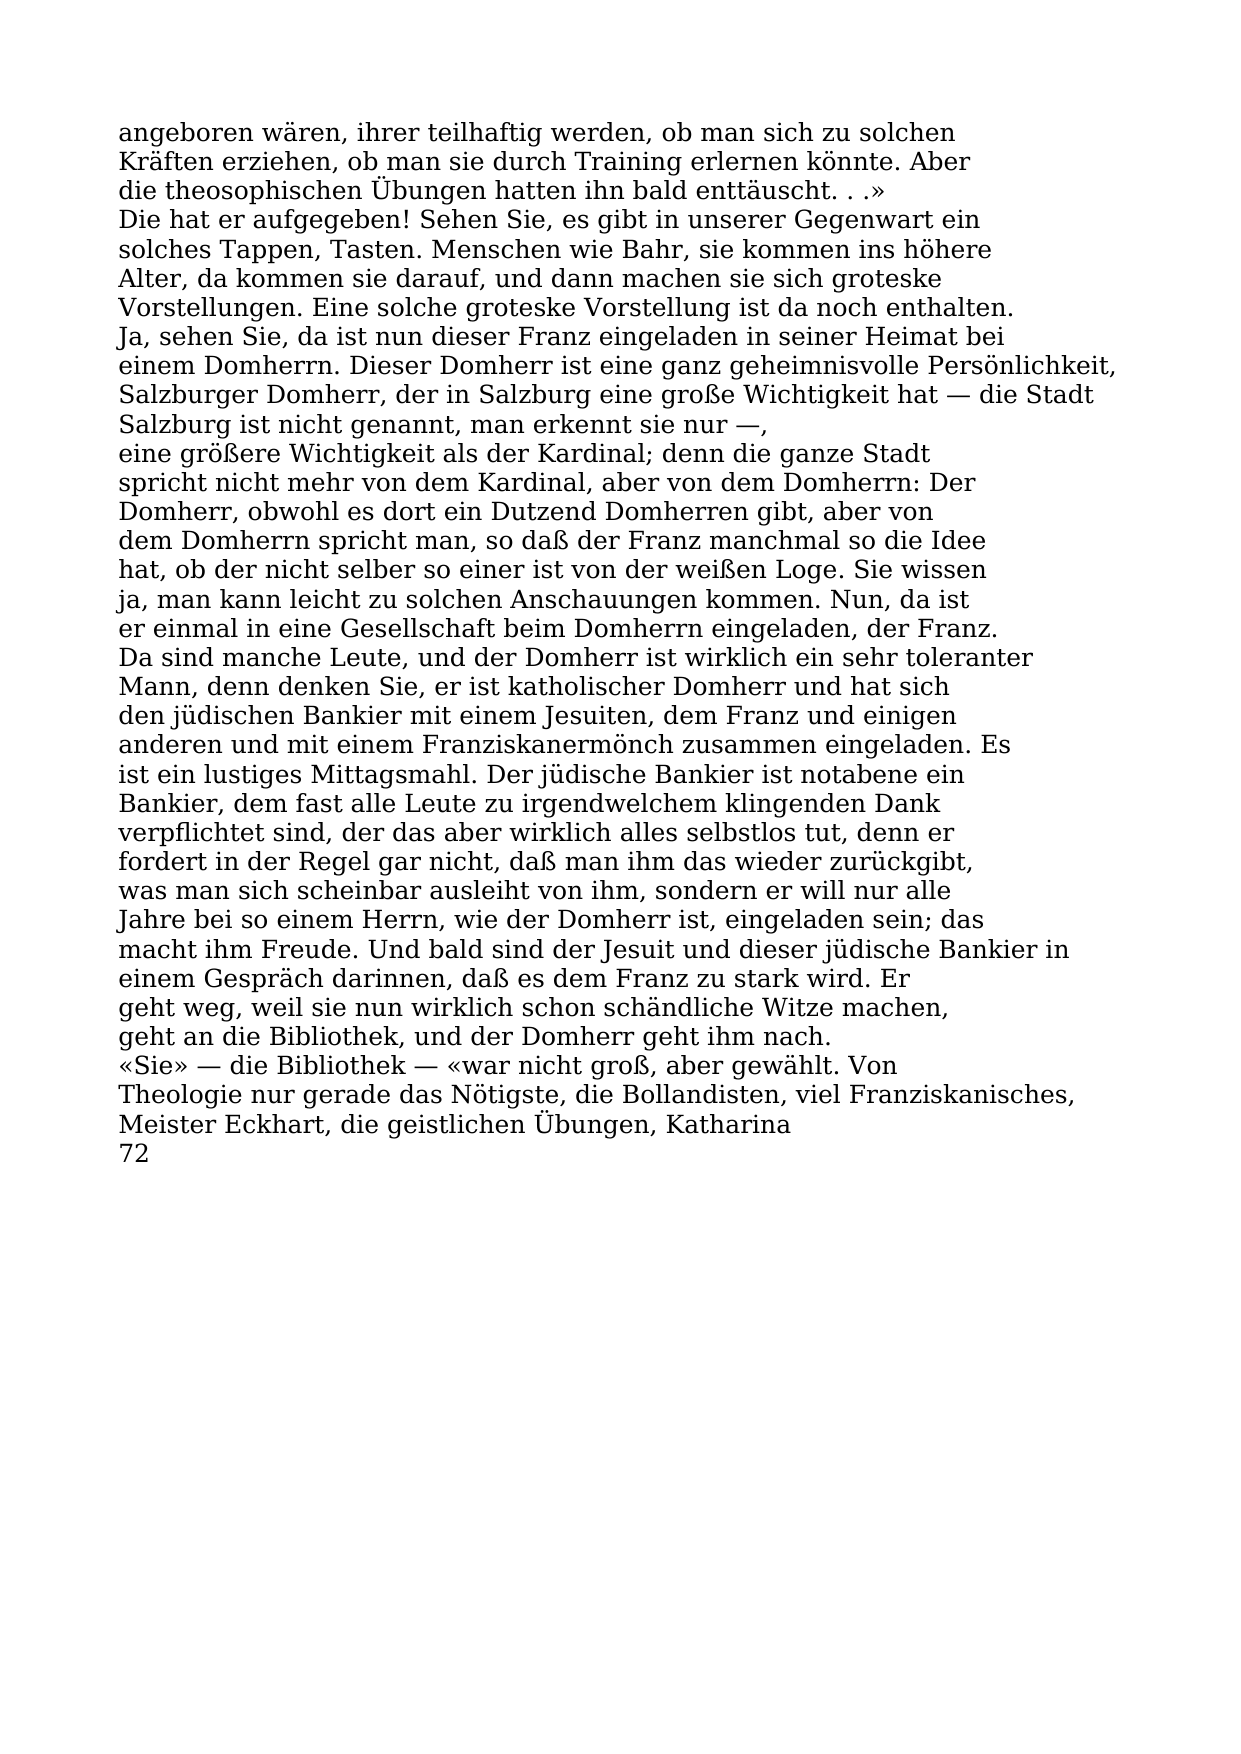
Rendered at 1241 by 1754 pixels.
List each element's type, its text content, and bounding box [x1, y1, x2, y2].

text angeboren wären, ihrer teilhaftig werden, ob man sich zu solchen [118, 118, 1122, 147]
text «Sie» — die Bibliothek — «war nicht groß, aber gewählt. Von [118, 1051, 1122, 1081]
text anderen und mit einem Franziskanermönch zusammen eingeladen. Es [118, 731, 1122, 760]
text solches Tappen, Tasten. Menschen wie Bahr, sie kommen ins höhere [118, 235, 1122, 264]
text dem Domherrn spricht man, so daß der Franz manchmal so die Idee [118, 526, 1122, 556]
text verpflichtet sind, der das aber wirklich alles selbstlos tut, denn er [118, 818, 1122, 847]
text Alter, da kommen sie darauf, und dann machen sie sich groteske Vorstellungen. Eine solche groteske Vorstellung ist da noch enthalten. [118, 264, 1122, 322]
text spricht nicht mehr von dem Kardinal, aber von dem Domherrn: Der [118, 468, 1122, 497]
text eine größere Wichtigkeit als der Kardinal; denn die ganze Stadt [118, 439, 1122, 468]
text Kräften erziehen, ob man sie durch Training erlernen könnte. Aber [118, 147, 1122, 176]
text Da sind manche Leute, und der Domherr ist wirklich ein sehr toleranter Mann, denn denken Sie, er ist katholischer Domherr und hat sich [118, 643, 1122, 701]
text fordert in der Regel gar nicht, daß man ihm das wieder zurückgibt, [118, 847, 1122, 876]
text Die hat er aufgegeben! Sehen Sie, es gibt in unserer Gegenwart ein [118, 206, 1122, 235]
text den jüdischen Bankier mit einem Jesuiten, dem Franz und einigen [118, 701, 1122, 731]
text 72 [118, 1139, 1122, 1168]
text macht ihm Freude. Und bald sind der Jesuit und dieser jüdische Bankier in einem Gespräch darinnen, daß es dem Franz zu stark wird. Er [118, 935, 1122, 993]
text Domherr, obwohl es dort ein Dutzend Domherren gibt, aber von [118, 497, 1122, 526]
text die theosophischen Übungen hatten ihn bald enttäuscht. . .» [118, 176, 1122, 206]
text hat, ob der nicht selber so einer ist von der weißen Loge. Sie wissen [118, 556, 1122, 585]
text er einmal in eine Gesellschaft beim Domherrn eingeladen, der Franz. [118, 614, 1122, 643]
text ist ein lustiges Mittagsmahl. Der jüdische Bankier ist notabene ein [118, 760, 1122, 789]
text einem Domherrn. Dieser Domherr ist eine ganz geheimnisvolle Persönlichkeit, Salzburger Domherr, der in Salzburg eine große Wichtigkeit hat — die Stadt Salzburg ist nicht genannt, man erkennt sie nur —, [118, 351, 1122, 439]
text Bankier, dem fast alle Leute zu irgendwelchem klingenden Dank [118, 789, 1122, 818]
text geht weg, weil sie nun wirklich schon schändliche Witze machen, [118, 993, 1122, 1022]
text Ja, sehen Sie, da ist nun dieser Franz eingeladen in seiner Heimat bei [118, 322, 1122, 351]
text geht an die Bibliothek, und der Domherr geht ihm nach. [118, 1022, 1122, 1051]
text ja, man kann leicht zu solchen Anschauungen kommen. Nun, da ist [118, 585, 1122, 614]
text Theologie nur gerade das Nötigste, die Bollandisten, viel Franziskanisches, Meister Eckhart, die geistlichen Übungen, Katharina [118, 1081, 1122, 1139]
text Jahre bei so einem Herrn, wie der Domherr ist, eingeladen sein; das [118, 906, 1122, 935]
text was man sich scheinbar ausleiht von ihm, sondern er will nur alle [118, 876, 1122, 906]
